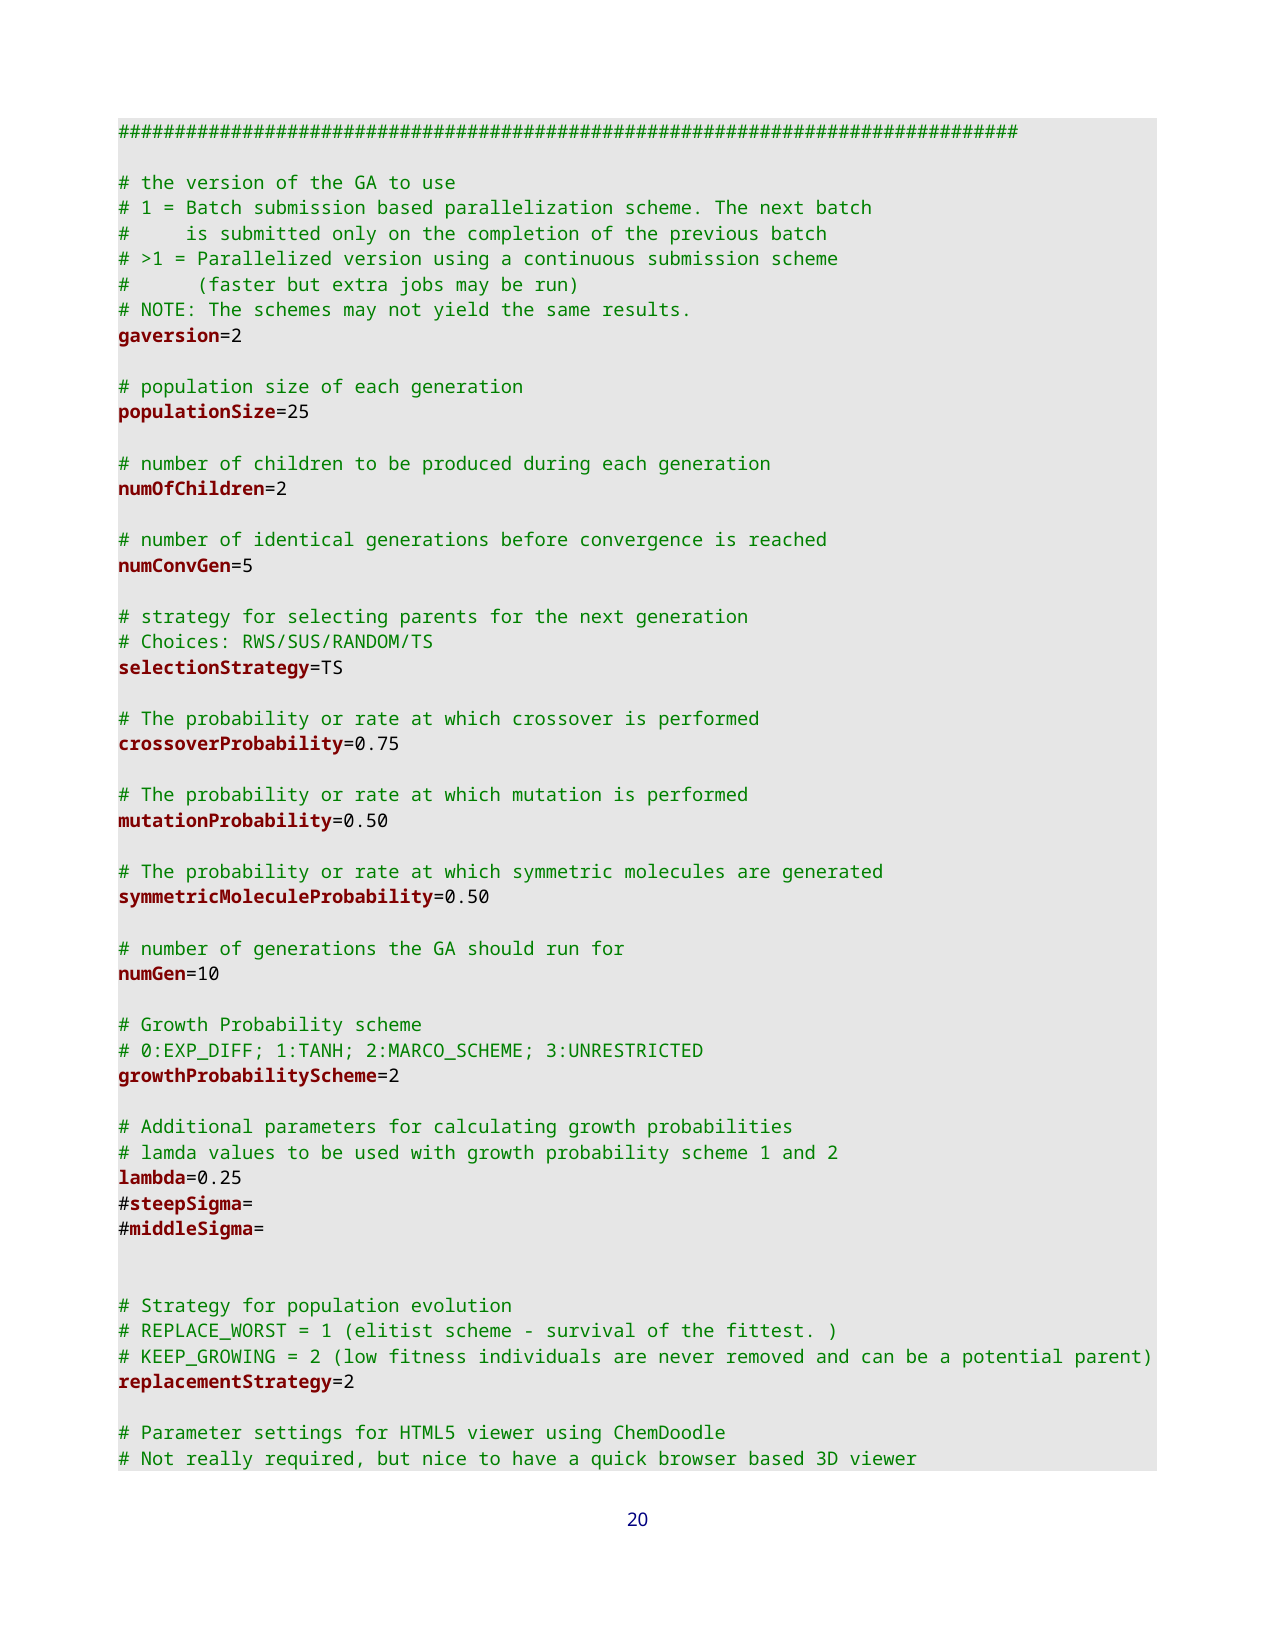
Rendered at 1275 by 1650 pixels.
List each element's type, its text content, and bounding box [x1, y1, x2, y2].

text lambda=0.25 [118, 1164, 1157, 1190]
text # lamda values to be used with growth probability scheme 1 and 2 [118, 1139, 1157, 1164]
text # REPLACE_WORST = 1 (elitist scheme - survival of the fittest. ) [118, 1318, 1157, 1343]
text # population size of each generation [118, 373, 1157, 399]
text # Choices: RWS/SUS/RANDOM/TS [118, 628, 1157, 654]
text # strategy for selecting parents for the next generation [118, 603, 1157, 628]
text # Additional parameters for calculating growth probabilities [118, 1113, 1157, 1139]
text # number of identical generations before convergence is reached [118, 526, 1157, 552]
text selectionStrategy=TS [118, 654, 1157, 679]
text # >1 = Parallelized version using a continuous submission scheme [118, 246, 1157, 271]
text # NOTE: The schemes may not yield the same results. [118, 297, 1157, 322]
text # Parameter settings for HTML5 viewer using ChemDoodle [118, 1420, 1157, 1445]
text replacementStrategy=2 [118, 1369, 1157, 1394]
text # the version of the GA to use [118, 169, 1157, 195]
text numConvGen=5 [118, 552, 1157, 577]
text gaversion=2 [118, 322, 1157, 348]
text # Growth Probability scheme [118, 1011, 1157, 1037]
text # number of children to be produced during each generation [118, 450, 1157, 475]
text mutationProbability=0.50 [118, 807, 1157, 833]
text # Not really required, but nice to have a quick browser based 3D viewer [118, 1445, 1157, 1471]
text # (faster but extra jobs may be run) [118, 271, 1157, 297]
text numOfChildren=2 [118, 475, 1157, 501]
text # The probability or rate at which crossover is performed [118, 705, 1157, 731]
text # 1 = Batch submission based parallelization scheme. The next batch [118, 195, 1157, 220]
text # is submitted only on the completion of the previous batch [118, 220, 1157, 246]
text # KEEP_GROWING = 2 (low fitness individuals are never removed and can be a potential parent) [118, 1343, 1157, 1369]
text # number of generations the GA should run for [118, 935, 1157, 960]
text numGen=10 [118, 960, 1157, 986]
text # The probability or rate at which mutation is performed [118, 782, 1157, 807]
text growthProbabilityScheme=2 [118, 1062, 1157, 1088]
text ################################################################################ [118, 118, 1157, 144]
text # The probability or rate at which symmetric molecules are generated [118, 858, 1157, 884]
text crossoverProbability=0.75 [118, 731, 1157, 756]
text symmetricMoleculeProbability=0.50 [118, 884, 1157, 909]
text # 0:EXP_DIFF; 1:TANH; 2:MARCO_SCHEME; 3:UNRESTRICTED [118, 1037, 1157, 1062]
text # Strategy for population evolution [118, 1292, 1157, 1318]
text populationSize=25 [118, 399, 1157, 424]
text #steepSigma= [118, 1190, 1157, 1216]
text #middleSigma= [118, 1216, 1157, 1241]
